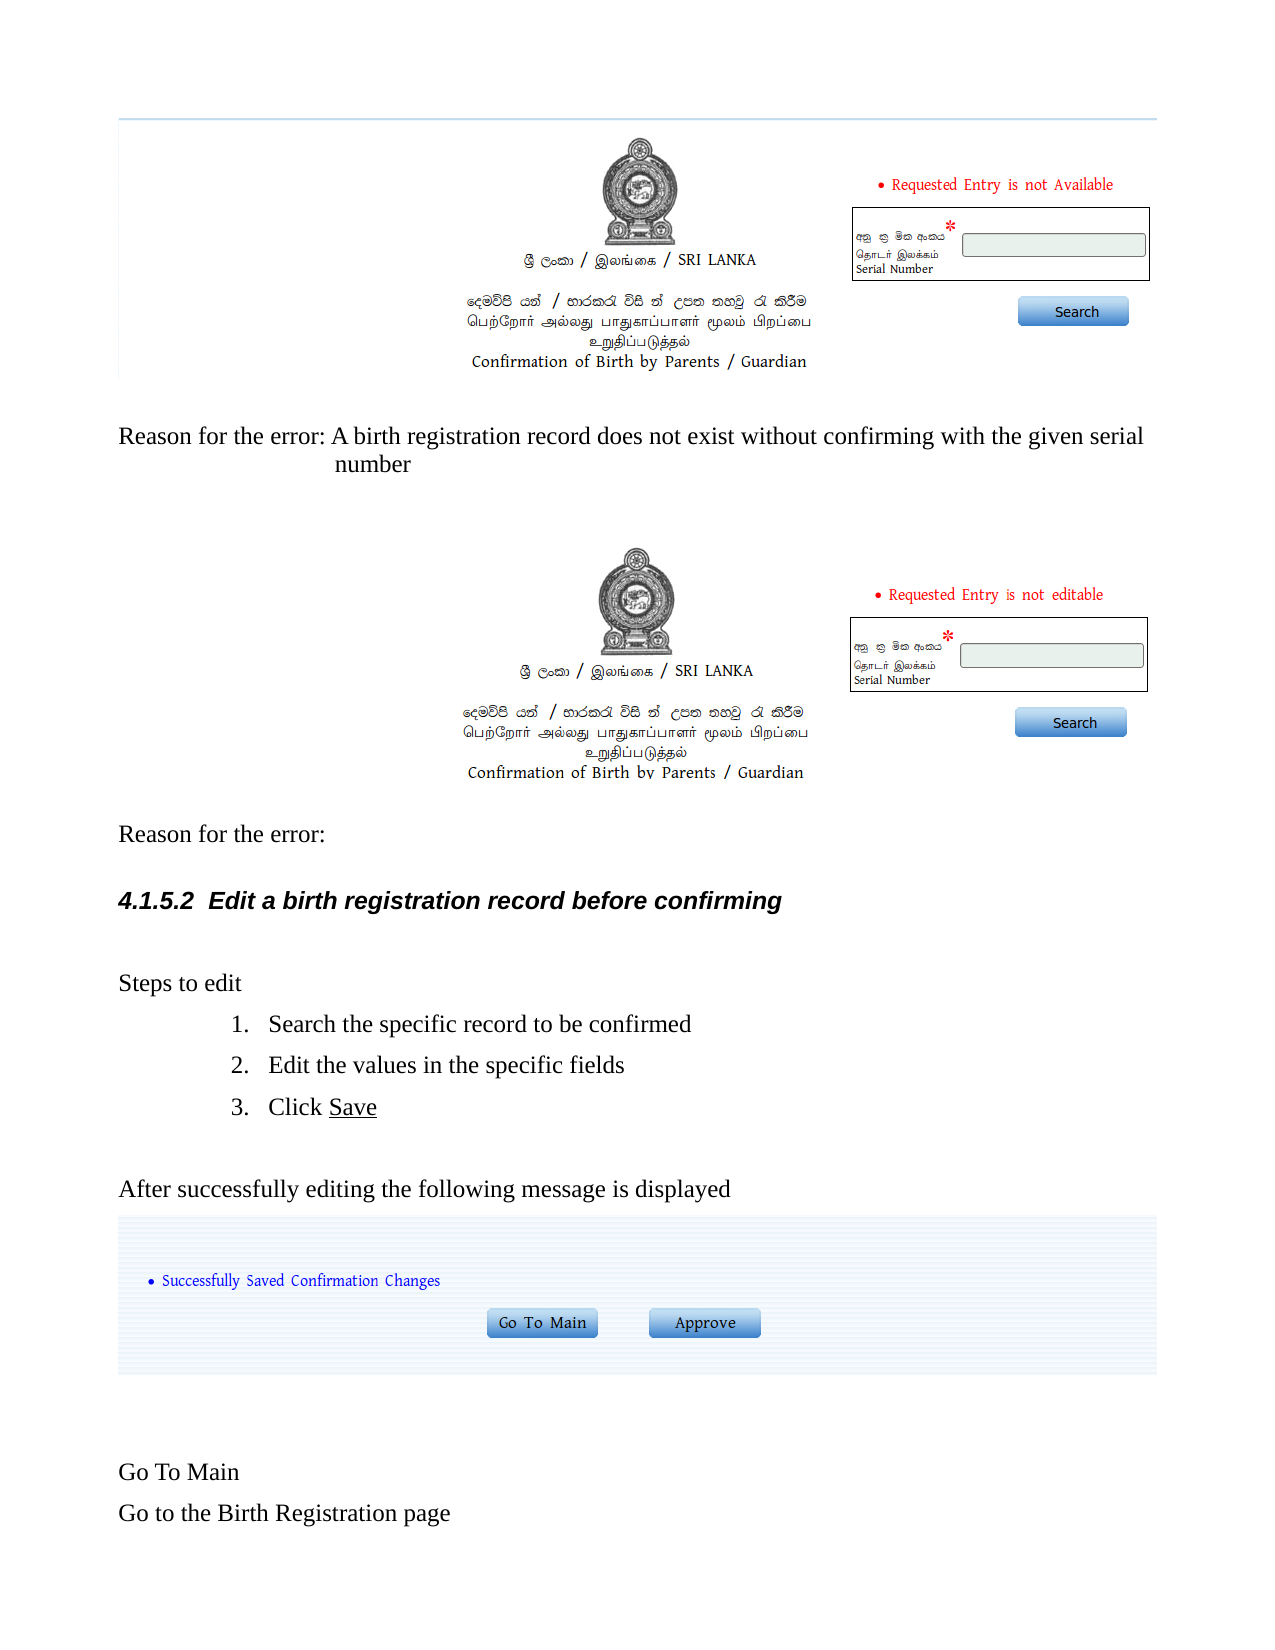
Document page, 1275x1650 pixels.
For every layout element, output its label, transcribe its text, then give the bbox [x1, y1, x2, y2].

text Go to the Birth Registration page [118, 1498, 1157, 1527]
subtitle Edit a birth registration record before confirming [118, 886, 1157, 914]
text Go To Main [118, 1457, 1157, 1485]
text Reason for the error: A birth registration record does not exist without confirming with the given serial number [118, 421, 1157, 478]
text Steps to edit [118, 968, 1157, 997]
text Reason for the error: [118, 819, 1157, 848]
picture [118, 532, 1157, 779]
picture [118, 118, 1157, 380]
list Click Save [231, 1092, 1157, 1121]
list Edit the values in the specific fields [231, 1051, 1157, 1079]
picture [118, 1215, 1157, 1375]
list Search the specific record to be confirmed [231, 1009, 1157, 1038]
text After successfully editing the following message is displayed [118, 1174, 1157, 1203]
